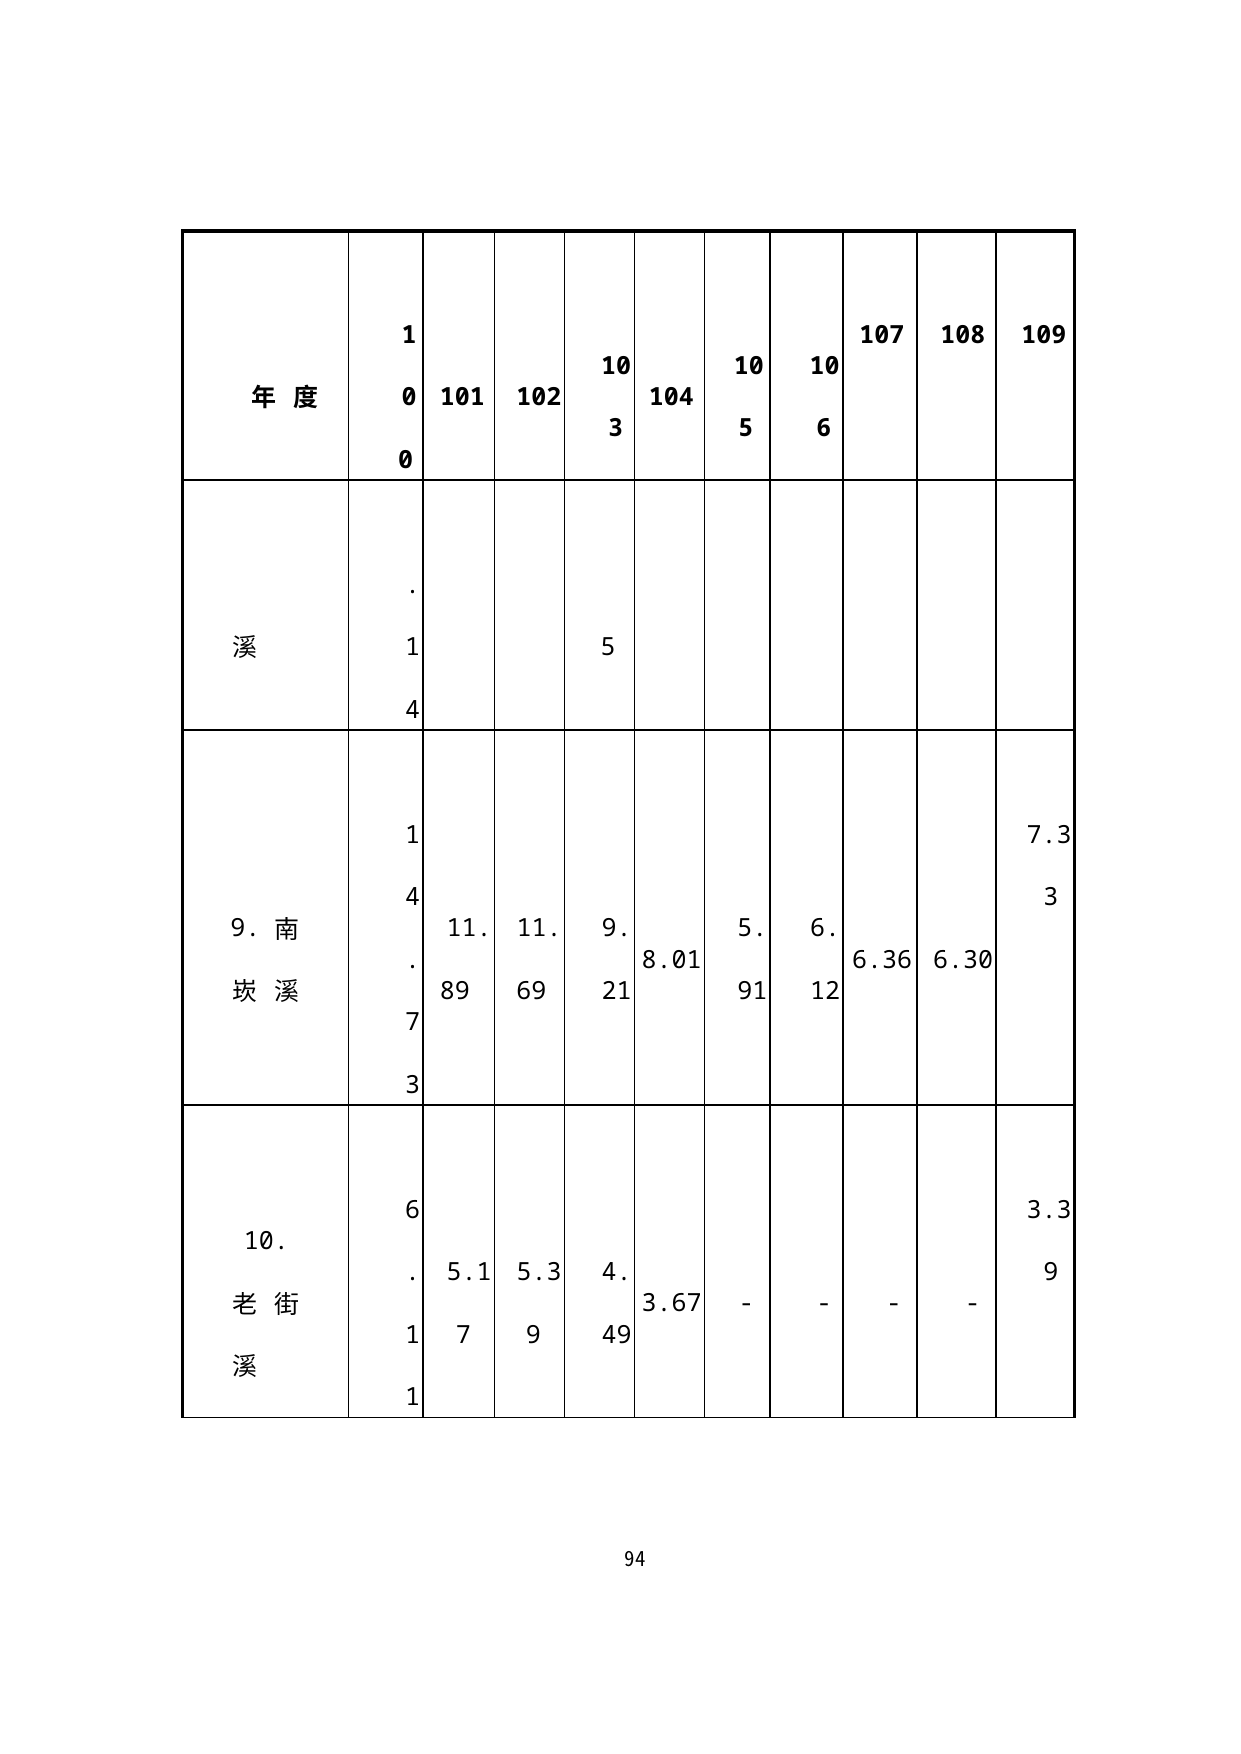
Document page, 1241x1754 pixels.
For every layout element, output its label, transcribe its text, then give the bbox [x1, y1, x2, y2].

table_header 年度 [184, 233, 348, 479]
table_header 103 [565, 233, 634, 479]
table_cell 溪 [184, 481, 348, 729]
table_cell 6.11 [349, 1106, 422, 1417]
table_cell 11.89 [424, 731, 494, 1104]
table_cell 10.老街溪 [184, 1106, 348, 1417]
table_cell 5.39 [495, 1106, 564, 1417]
table_header 108 [918, 233, 995, 479]
table_header 100 [349, 233, 422, 479]
table_cell 6.30 [918, 731, 995, 1104]
table_cell [635, 481, 704, 729]
table_cell 3.39 [997, 1106, 1073, 1417]
table_cell 9.21 [565, 731, 634, 1104]
table_cell 5.17 [424, 1106, 494, 1417]
table_cell 4.49 [565, 1106, 634, 1417]
table_header 105 [705, 233, 769, 479]
table_cell 14.73 [349, 731, 422, 1104]
table_header 107 [844, 233, 916, 479]
table_cell 5.91 [705, 731, 769, 1104]
table_cell [424, 481, 494, 729]
table_cell [705, 481, 769, 729]
table_cell [495, 481, 564, 729]
table_header 109 [997, 233, 1073, 479]
table_cell - [918, 1106, 995, 1417]
table_cell - [844, 1106, 916, 1417]
table_cell 5 [565, 481, 634, 729]
table_cell 7.33 [997, 731, 1073, 1104]
table_cell [844, 481, 916, 729]
table_cell [771, 481, 842, 729]
table_cell [918, 481, 995, 729]
table_cell 9.南崁溪 [184, 731, 348, 1104]
table_cell [997, 481, 1073, 729]
table_cell 6.36 [844, 731, 916, 1104]
table_header 102 [495, 233, 564, 479]
table_cell 3.67 [635, 1106, 704, 1417]
table_header 106 [771, 233, 842, 479]
table_cell 11.69 [495, 731, 564, 1104]
table_cell - [705, 1106, 769, 1417]
table_header 104 [635, 233, 704, 479]
table_cell 8.01 [635, 731, 704, 1104]
table_cell 6.12 [771, 731, 842, 1104]
table_cell - [771, 1106, 842, 1417]
table_header 101 [424, 233, 494, 479]
table_cell .14 [349, 481, 422, 729]
